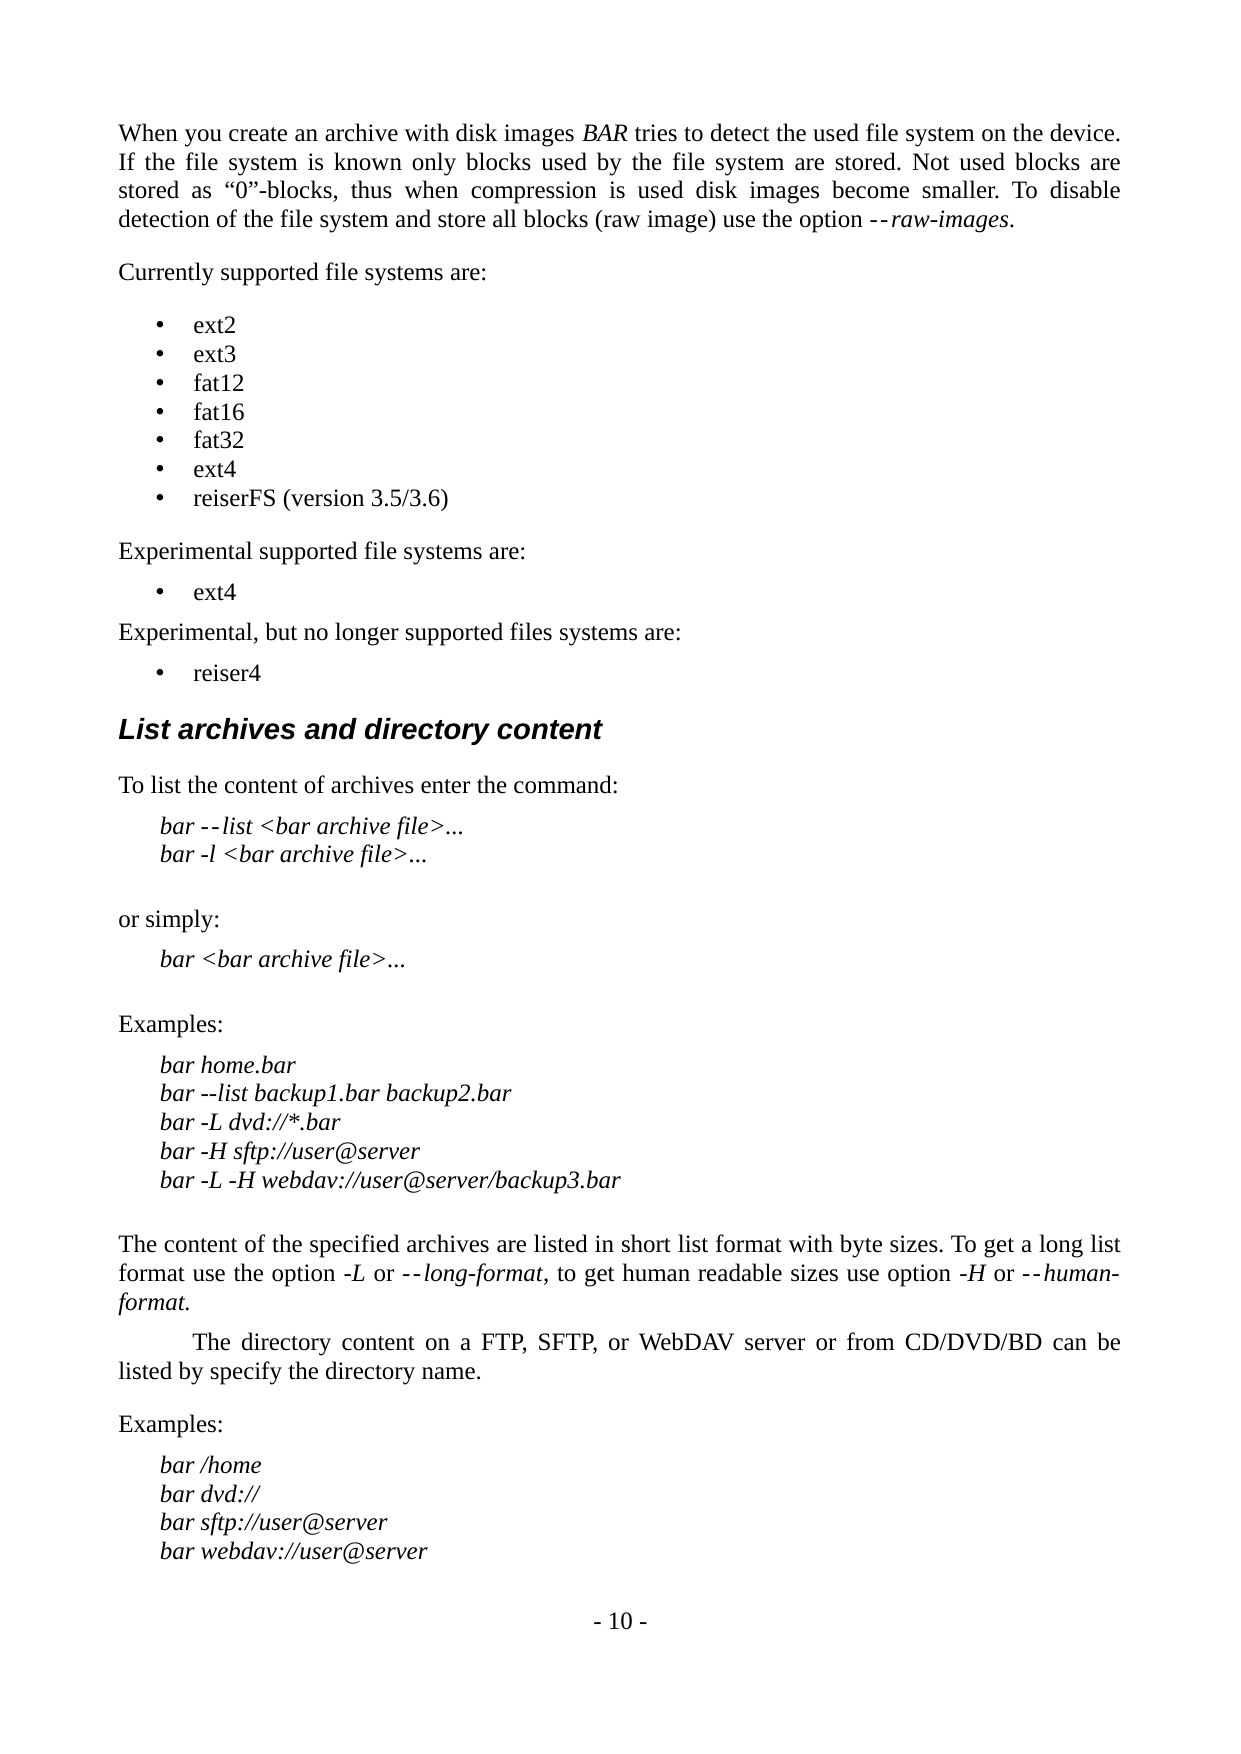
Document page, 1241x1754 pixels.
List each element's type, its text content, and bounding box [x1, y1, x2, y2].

text Examples: [118, 1009, 1122, 1038]
text bar -L dvd://*.bar [159, 1107, 1122, 1136]
list reiser4 [156, 658, 1122, 687]
text bar -L -H webdav://user@server/backup3.bar [159, 1165, 1122, 1193]
text or simply: [118, 904, 1122, 933]
list fat12 [156, 368, 1122, 397]
list ext4 [156, 454, 1122, 483]
text Currently supported file systems are: [118, 257, 1122, 286]
text bar webdav://user@server [159, 1536, 1122, 1565]
list ext4 [156, 577, 1122, 606]
subtitle List archives and directory content [118, 712, 1122, 746]
list reiserFS (version 3.5/3.6) [156, 483, 1122, 512]
list ext3 [156, 339, 1122, 368]
text bar sftp://user@server [159, 1507, 1122, 1536]
text Experimental, but no longer supported files systems are: [118, 617, 1122, 646]
text bar home.bar [159, 1050, 1122, 1078]
text To list the content of archives enter the command: [118, 770, 1122, 799]
text bar ‑‑list <bar archive file>... [159, 811, 1122, 839]
text Examples: [118, 1409, 1122, 1438]
list fat32 [156, 425, 1122, 454]
text bar /home [159, 1450, 1122, 1479]
text bar -H sftp://user@server [159, 1136, 1122, 1165]
list fat16 [156, 397, 1122, 425]
text bar -l <bar archive file>... [159, 839, 1122, 868]
text Experimental supported file systems are: [118, 536, 1122, 565]
list ext2 [156, 310, 1122, 339]
text When you create an archive with disk images BAR tries to detect the used file system on the device. If the file system is known only blocks used by the file system are stored. Not used blocks are stored as “0”-blocks, thus when compression is used disk images become smaller. To disable detection of the file system and store all blocks (raw image) use the option ‑‑raw-images. [118, 118, 1122, 233]
text bar dvd:// [159, 1479, 1122, 1507]
text The content of the specified archives are listed in short list format with byte sizes. To get a long list format use the option -L or ‑‑long-format, to get human readable sizes use option -H or ‑‑human-format. [118, 1229, 1122, 1315]
text bar <bar archive file>... [159, 944, 1122, 973]
text bar --list backup1.bar backup2.bar [159, 1078, 1122, 1107]
text The directory content on a FTP, SFTP, or WebDAV server or from CD/DVD/BD can be listed by specify the directory name. [118, 1327, 1122, 1385]
